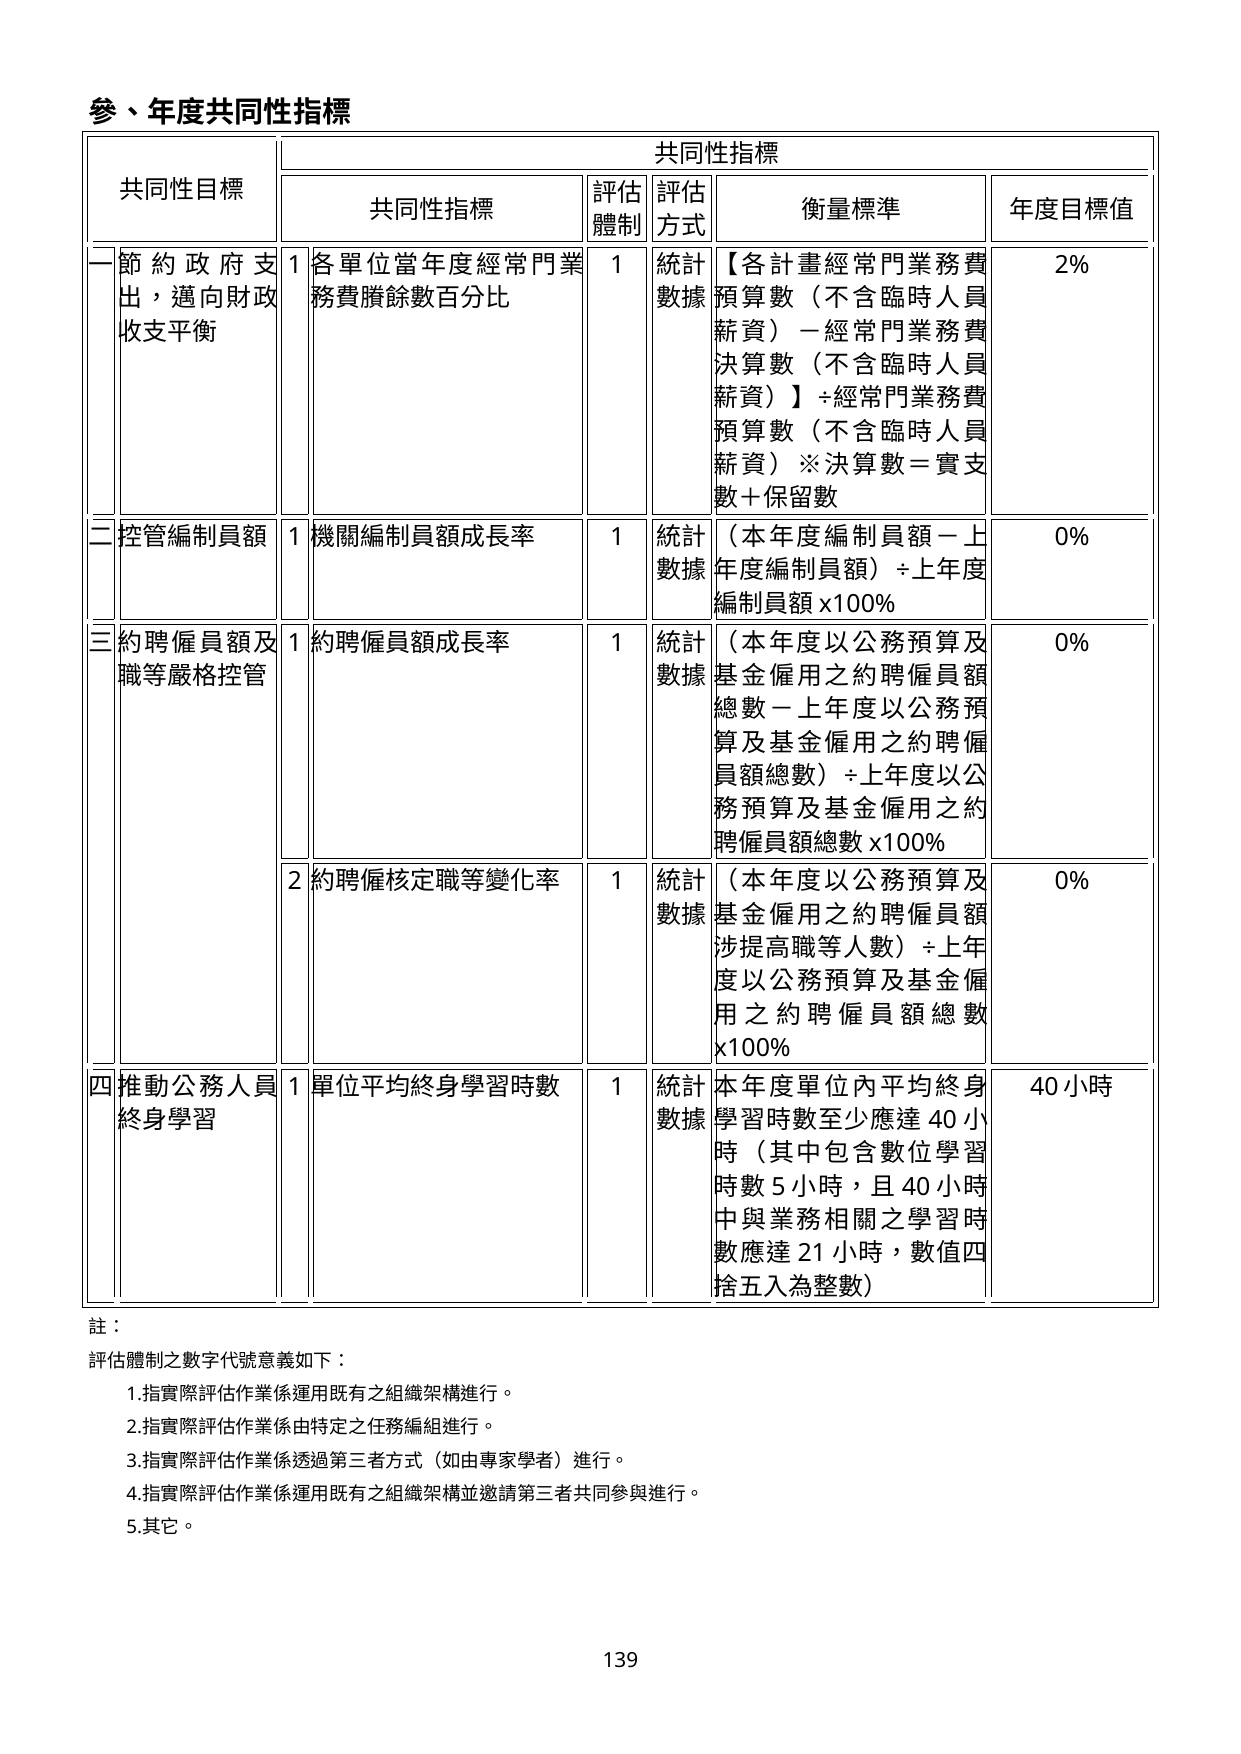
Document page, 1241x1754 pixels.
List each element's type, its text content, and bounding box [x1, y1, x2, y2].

table_cell 1 [278, 514, 311, 619]
table_cell 四 [85, 1063, 117, 1302]
table_cell 統計數據 [649, 241, 714, 513]
table_cell 推動公務人員終身學習 [117, 1063, 278, 1302]
table_cell 機關編制員額成長率 [311, 514, 585, 619]
table_cell 統計數據 [649, 514, 714, 619]
text 參、年度共同性指標 [89, 89, 1152, 131]
table_cell 1 [585, 241, 649, 513]
table_cell 40小時 [988, 1063, 1156, 1302]
table_cell （本年度以公務預算及基金僱用之約聘僱員額總數－上年度以公務預算及基金僱用之約聘僱員額總數）÷上年度以公務預算及基金僱用之約聘僱員額總數x100% [714, 619, 988, 858]
table_cell 三 [85, 619, 117, 1063]
table_cell 約聘僱員額及職等嚴格控管 [117, 619, 278, 1063]
text 2.指實際評估作業係由特定之任務編組進行。 [89, 1407, 1152, 1441]
table_cell 1 [585, 1063, 649, 1302]
table_cell 0% [988, 858, 1156, 1063]
table_cell 約聘僱員額成長率 [311, 619, 585, 858]
table_cell 1 [585, 619, 649, 858]
table_cell 節約政府支出，邁向財政收支平衡 [117, 241, 278, 513]
table_cell 0% [988, 619, 1156, 858]
table_cell 2% [988, 241, 1156, 513]
table_cell 1 [585, 858, 649, 1063]
table_cell 二 [85, 514, 117, 619]
table_cell 0% [988, 514, 1156, 619]
text 5.其它。 [89, 1507, 1152, 1541]
text 註： [89, 1308, 1152, 1341]
table_header 共同性指標 [278, 132, 1156, 169]
table_cell 控管編制員額 [117, 514, 278, 619]
table_cell 統計數據 [649, 1063, 714, 1302]
table_cell 1 [278, 1063, 311, 1302]
table_cell 衡量標準 [714, 170, 988, 241]
table_cell 年度目標值 [988, 169, 1156, 241]
text 3.指實際評估作業係透過第三者方式（如由專家學者）進行。 [89, 1441, 1152, 1474]
table_cell （本年度以公務預算及基金僱用之約聘僱員額涉提高職等人數）÷上年度以公務預算及基金僱用之約聘僱員額總數x100% [714, 858, 988, 1063]
table_cell 1 [278, 619, 311, 858]
table_cell 1 [585, 514, 649, 619]
table_cell 2 [278, 858, 311, 1063]
table_cell 各單位當年度經常門業務費賸餘數百分比 [311, 241, 585, 513]
table_cell 本年度單位內平均終身學習時數至少應達40小時（其中包含數位學習時數5小時，且40小時中與業務相關之學習時數應達21小時，數值四捨五入為整數） [714, 1063, 988, 1302]
table_header 共同性目標 [85, 132, 278, 241]
text 1.指實際評估作業係運用既有之組織架構進行。 [89, 1374, 1152, 1407]
table_cell 約聘僱核定職等變化率 [311, 858, 585, 1063]
table_cell 評估 體制 [585, 170, 649, 241]
table_cell 統計數據 [649, 619, 714, 858]
table_cell 統計數據 [649, 858, 714, 1063]
text 4.指實際評估作業係運用既有之組織架構並邀請第三者共同參與進行。 [89, 1474, 1152, 1507]
table_cell 一 [85, 241, 117, 513]
table_cell 評估 方式 [649, 170, 714, 241]
text 評估體制之數字代號意義如下： [89, 1341, 1152, 1374]
table_cell （本年度編制員額－上年度編制員額）÷上年度編制員額x100% [714, 514, 988, 619]
table_cell 【各計畫經常門業務費預算數（不含臨時人員薪資）－經常門業務費決算數（不含臨時人員薪資）】÷經常門業務費預算數（不含臨時人員薪資）※決算數＝實支數＋保留數 [714, 241, 988, 513]
table_cell 共同性指標 [278, 169, 585, 241]
table_cell 1 [278, 241, 311, 513]
table_cell 單位平均終身學習時數 [311, 1063, 585, 1302]
